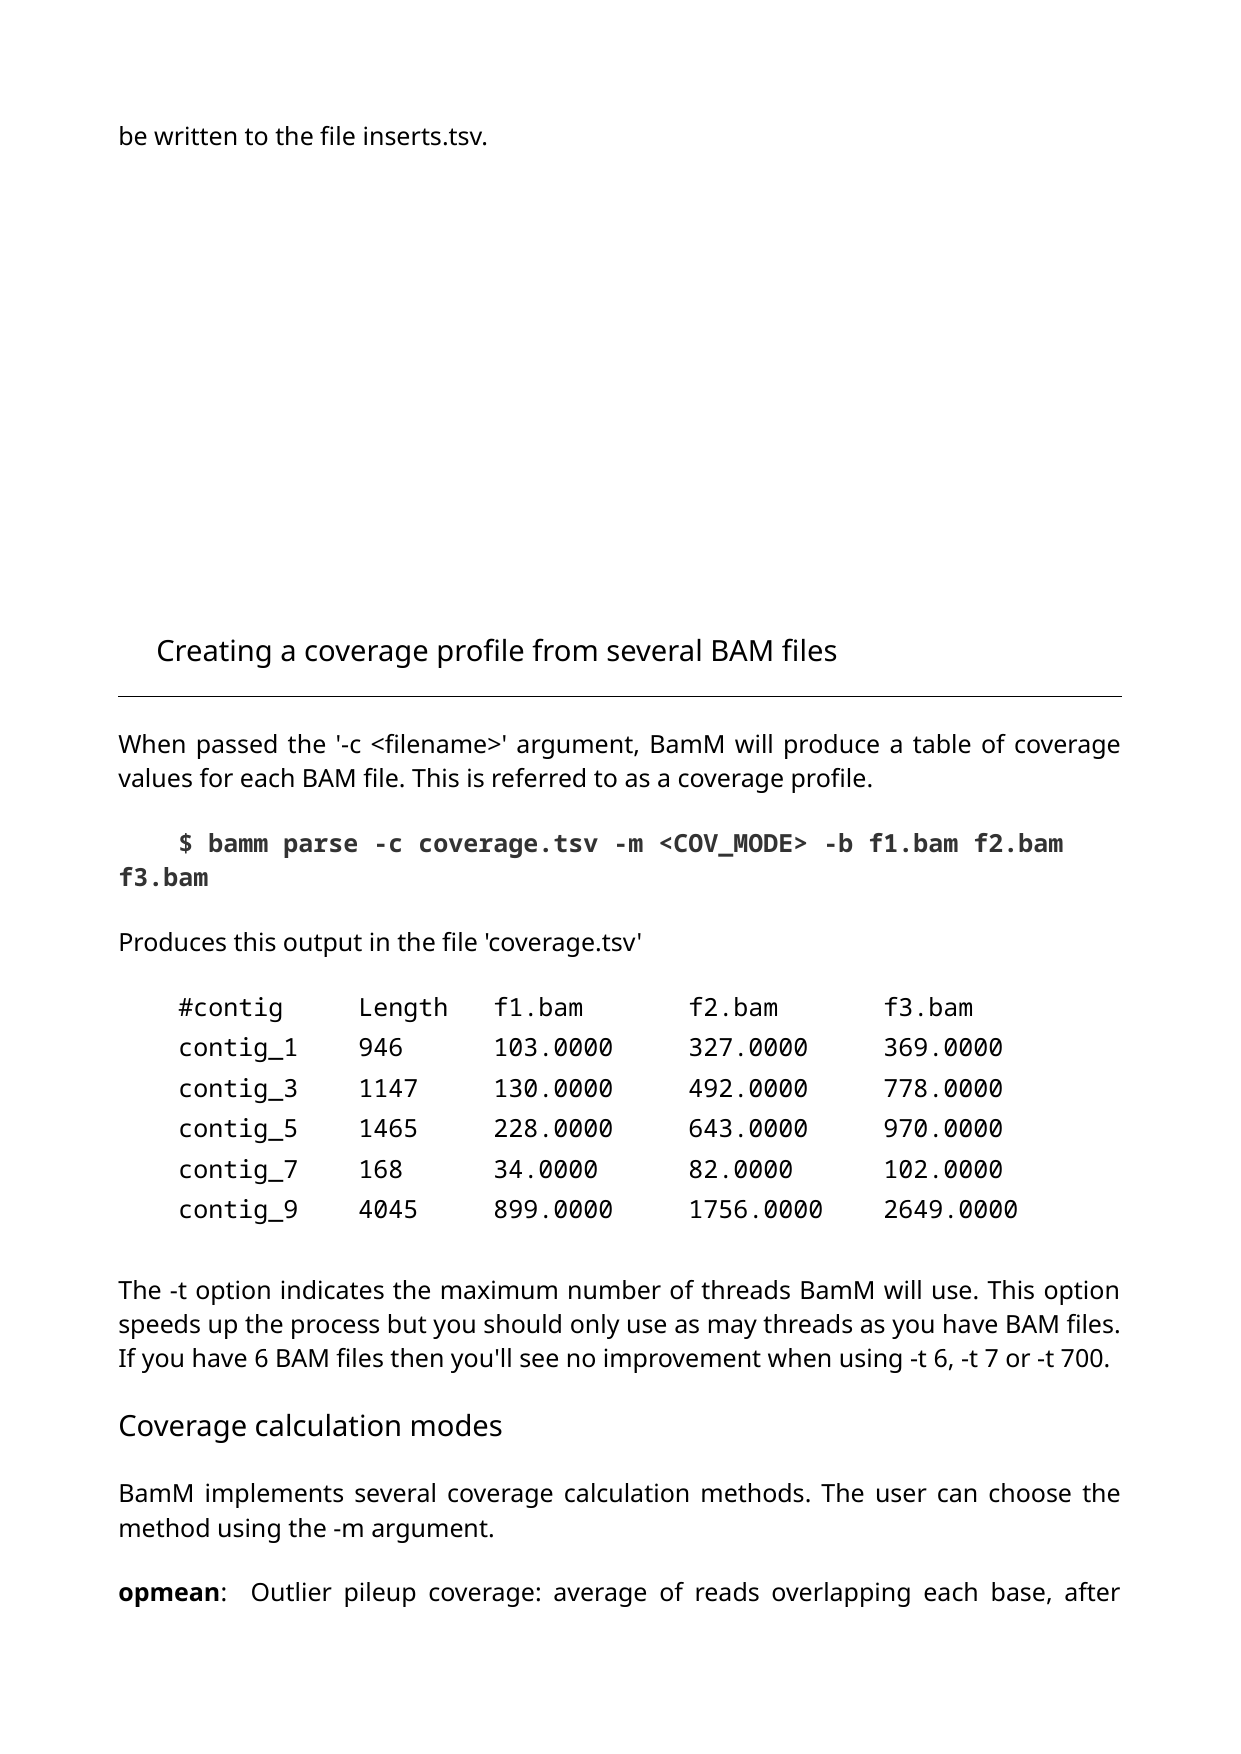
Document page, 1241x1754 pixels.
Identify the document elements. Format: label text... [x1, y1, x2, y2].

text When passed the '-c <filename>' argument, BamM will produce a table of coverage values for each BAM file. This is referred to as a coverage profile. [118, 727, 1122, 795]
text be written to the file inserts.tsv. [118, 118, 1122, 152]
text opmean: Outlier pileup coverage: average of reads overlapping each base, after [118, 1575, 1122, 1609]
subtitle Creating a coverage profile from several BAM files [156, 630, 1122, 670]
text $ bamm parse -c coverage.tsv -m <COV_MODE> -b f1.bam f2.bam f3.bam [118, 826, 1122, 894]
text contig_9 4045 899.0000 1756.0000 2649.0000 [118, 1192, 1122, 1226]
text contig_3 1147 130.0000 492.0000 778.0000 [118, 1070, 1122, 1104]
text BamM implements several coverage calculation methods. The user can choose the method using the -m argument. [118, 1476, 1122, 1544]
text Coverage calculation modes [118, 1406, 1122, 1445]
text contig_5 1465 228.0000 643.0000 970.0000 [118, 1111, 1122, 1145]
text contig_7 168 34.0000 82.0000 102.0000 [118, 1151, 1122, 1185]
text #contig Length f1.bam f2.bam f3.bam [118, 989, 1122, 1023]
text The -t option indicates the maximum number of threads BamM will use. This option speeds up the process but you should only use as may threads as you have BAM files. If you have 6 BAM files then you'll see no improvement when using -t 6, -t 7 or -t 700. [118, 1273, 1122, 1375]
text Produces this output in the file 'coverage.tsv' [118, 924, 1122, 958]
text contig_1 946 103.0000 327.0000 369.0000 [118, 1030, 1122, 1064]
